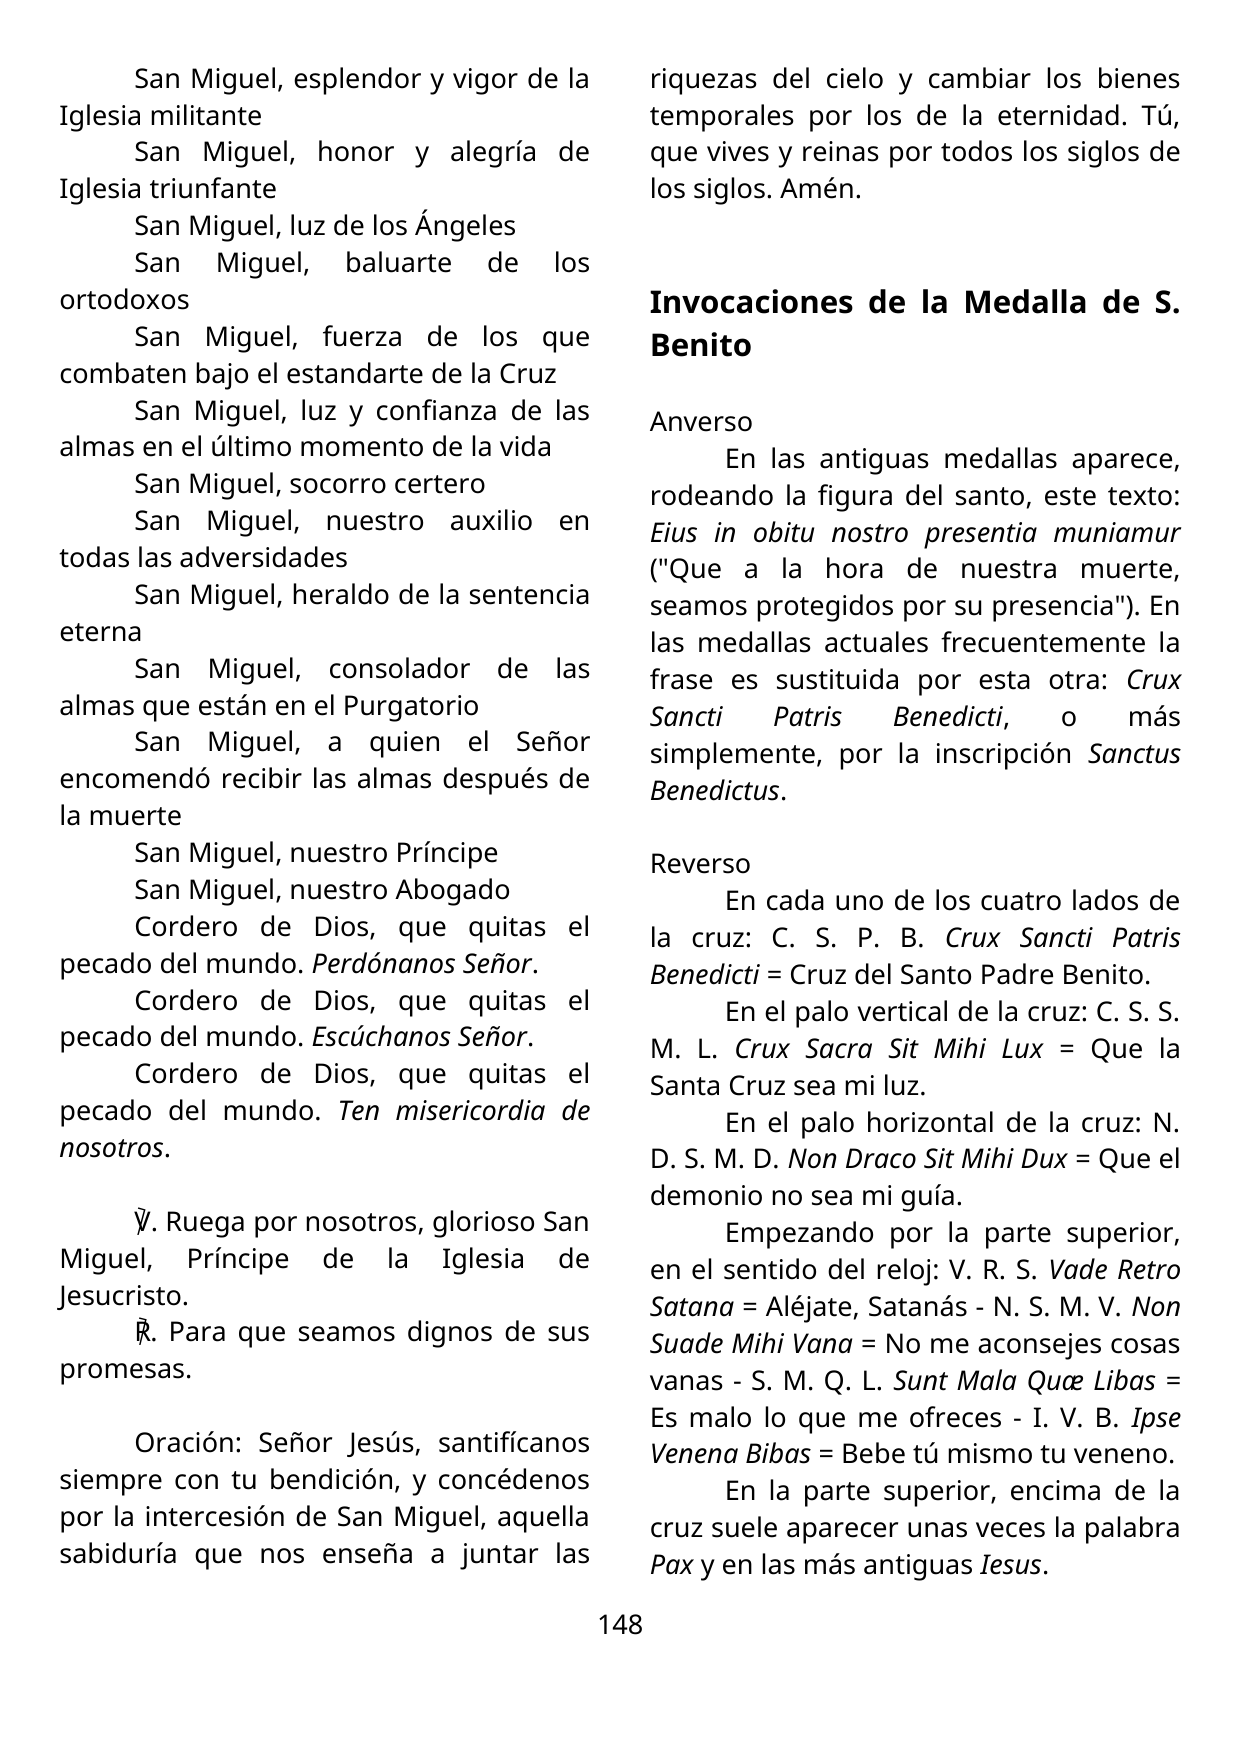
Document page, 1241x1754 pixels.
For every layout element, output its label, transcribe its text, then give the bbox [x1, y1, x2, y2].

subtitle Invocaciones de la Medalla de S. Benito [649, 280, 1181, 366]
subtitle riquezas del cielo y cambiar los bienes temporales por los de la eternidad. Tú, que vives y reinas por todos los siglos de los siglos. Amén. [649, 59, 1181, 207]
subtitle San Miguel, heraldo de la sentencia eterna [59, 575, 591, 649]
subtitle Reverso [649, 845, 1181, 882]
subtitle Cordero de Dios, que quitas el pecado del mundo. Perdónanos Señor. [59, 907, 591, 981]
subtitle San Miguel, luz de los Ángeles [59, 207, 591, 243]
subtitle En cada uno de los cuatro lados de la cruz: C. S. P. B. Crux Sancti Patris Benedicti = Cruz del Santo Padre Benito. [649, 882, 1181, 992]
subtitle Oración: Señor Jesús, santifícanos siempre con tu bendición, y concédenos por la intercesión de San Miguel, aquella sabiduría que nos enseña a juntar las [59, 1423, 591, 1571]
subtitle ℣. Ruega por nosotros, glorioso San Miguel, Príncipe de la Iglesia de Jesucristo. [59, 1202, 591, 1313]
subtitle En las antiguas medallas aparece, rodeando la figura del santo, este texto: Eius in obitu nostro presentia muniamur ("Que a la hora de nuestra muerte, seamos protegidos por su presencia"). En las medallas actuales frecuentemente la frase es sustituida por esta otra: Crux Sancti Patris Benedicti, o más simplemente, por la inscripción Sanctus Benedictus. [649, 439, 1181, 808]
subtitle San Miguel, honor y alegría de Iglesia triunfante [59, 133, 591, 207]
subtitle En la parte superior, encima de la cruz suele aparecer unas veces la palabra Pax y en las más antiguas Iesus. [649, 1472, 1181, 1582]
subtitle San Miguel, baluarte de los ortodoxos [59, 243, 591, 317]
subtitle Anverso [649, 402, 1181, 439]
subtitle San Miguel, nuestro auxilio en todas las adversidades [59, 502, 591, 575]
subtitle San Miguel, socorro certero [59, 465, 591, 502]
subtitle Cordero de Dios, que quitas el pecado del mundo. Escúchanos Señor. [59, 981, 591, 1055]
subtitle San Miguel, luz y confianza de las almas en el último momento de la vida [59, 391, 591, 465]
subtitle Empezando por la parte superior, en el sentido del reloj: V. R. S. Vade Retro Satana = Aléjate, Satanás - N. S. M. V. Non Suade Mihi Vana = No me aconsejes cosas vanas - S. M. Q. L. Sunt Mala Quæ Libas = Es malo lo que me ofreces - I. V. B. Ipse Venena Bibas = Bebe tú mismo tu veneno. [649, 1214, 1181, 1472]
subtitle San Miguel, nuestro Príncipe [59, 833, 591, 870]
subtitle San Miguel, fuerza de los que combaten bajo el estandarte de la Cruz [59, 317, 591, 391]
subtitle San Miguel, consolador de las almas que están en el Purgatorio [59, 649, 591, 723]
subtitle Cordero de Dios, que quitas el pecado del mundo. Ten misericordia de nosotros. [59, 1055, 591, 1165]
subtitle En el palo vertical de la cruz: C. S. S. M. L. Crux Sacra Sit Mihi Lux = Que la Santa Cruz sea mi luz. [649, 992, 1181, 1103]
subtitle ℟. Para que seamos dignos de sus promesas. [59, 1313, 591, 1387]
subtitle En el palo horizontal de la cruz: N. D. S. M. D. Non Draco Sit Mihi Dux = Que el demonio no sea mi guía. [649, 1103, 1181, 1214]
subtitle San Miguel, a quien el Señor encomendó recibir las almas después de la muerte [59, 723, 591, 833]
subtitle San Miguel, esplendor y vigor de la Iglesia militante [59, 59, 591, 133]
subtitle San Miguel, nuestro Abogado [59, 870, 591, 907]
